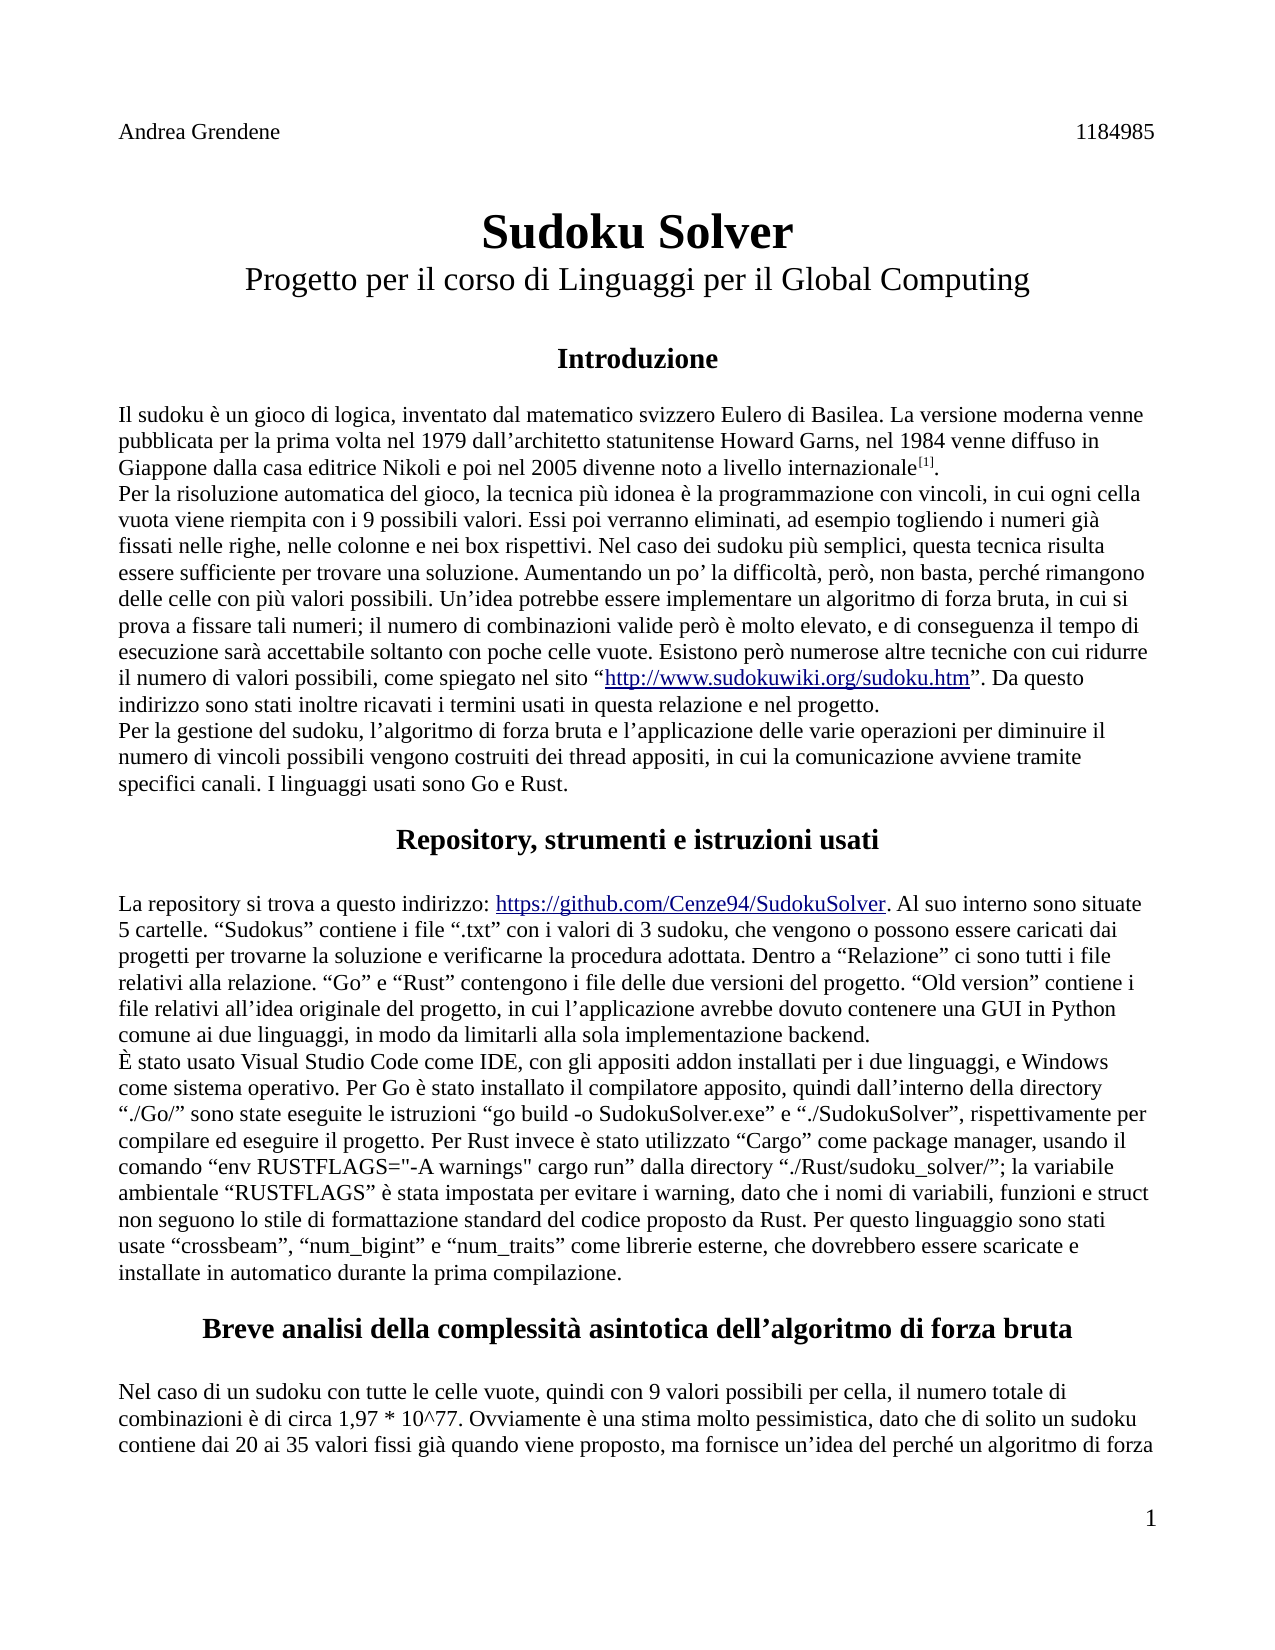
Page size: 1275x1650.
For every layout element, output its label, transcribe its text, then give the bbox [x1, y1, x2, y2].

text Sudoku Solver [118, 202, 1157, 259]
text La repository si trova a questo indirizzo: https://github.com/Cenze94/SudokuSolver. Al suo interno sono situate 5 cartelle. “Sudokus” contiene i file “.txt” con i valori di 3 sudoku, che vengono o possono essere caricati dai progetti per trovarne la soluzione e verificarne la procedura adottata. Dentro a “Relazione” ci sono tutti i file relativi alla relazione. “Go” e “Rust” contengono i file delle due versioni del progetto. “Old version” contiene i file relativi all’idea originale del progetto, in cui l’applicazione avrebbe dovuto contenere una GUI in Python comune ai due linguaggi, in modo da limitarli alla sola implementazione backend. È stato usato Visual Studio Code come IDE, con gli appositi addon installati per i due linguaggi, e Windows come sistema operativo. Per Go è stato installato il compilatore apposito, quindi dall’interno della directory “./Go/” sono state eseguite le istruzioni “go build -o SudokuSolver.exe” e “./SudokuSolver”, rispettivamente per compilare ed eseguire il progetto. Per Rust invece è stato utilizzato “Cargo” come package manager, usando il comando “env RUSTFLAGS="-A warnings" cargo run” dalla directory “./Rust/sudoku_solver/”; la variabile ambientale “RUSTFLAGS” è stata impostata per evitare i warning, dato che i nomi di variabili, funzioni e struct non seguono lo stile di formattazione standard del codice proposto da Rust. Per questo linguaggio sono stati usate “crossbeam”, “num_bigint” e “num_traits” come librerie esterne, che dovrebbero essere scaricate e installate in automatico durante la prima compilazione. [118, 889, 1157, 1285]
text Progetto per il corso di Linguaggi per il Global Computing [118, 259, 1157, 298]
text Repository, strumenti e istruzioni usati [118, 822, 1157, 856]
text Nel caso di un sudoku con tutte le celle vuote, quindi con 9 valori possibili per cella, il numero totale di combinazioni è di circa 1,97 * 10^77. Ovviamente è una stima molto pessimistica, dato che di solito un sudoku contiene dai 20 ai 35 valori fissi già quando viene proposto, ma fornisce un’idea del perché un algoritmo di forza [118, 1378, 1157, 1457]
text Andrea Grendene 1184985 [118, 118, 1157, 144]
text Il sudoku è un gioco di logica, inventato dal matematico svizzero Eulero di Basilea. La versione moderna venne pubblicata per la prima volta nel 1979 dall’architetto statunitense Howard Garns, nel 1984 venne diffuso in Giappone dalla casa editrice Nikoli e poi nel 2005 divenne noto a livello internazionale[1]. Per la risoluzione automatica del gioco, la tecnica più idonea è la programmazione con vincoli, in cui ogni cella vuota viene riempita con i 9 possibili valori. Essi poi verranno eliminati, ad esempio togliendo i numeri già fissati nelle righe, nelle colonne e nei box rispettivi. Nel caso dei sudoku più semplici, questa tecnica risulta essere sufficiente per trovare una soluzione. Aumentando un po’ la difficoltà, però, non basta, perché rimangono delle celle con più valori possibili. Un’idea potrebbe essere implementare un algoritmo di forza bruta, in cui si prova a fissare tali numeri; il numero di combinazioni valide però è molto elevato, e di conseguenza il tempo di esecuzione sarà accettabile soltanto con poche celle vuote. Esistono però numerose altre tecniche con cui ridurre il numero di valori possibili, come spiegato nel sito “http://www.sudokuwiki.org/sudoku.htm”. Da questo indirizzo sono stati inoltre ricavati i termini usati in questa relazione e nel progetto. Per la gestione del sudoku, l’algoritmo di forza bruta e l’applicazione delle varie operazioni per diminuire il numero di vincoli possibili vengono costruiti dei thread appositi, in cui la comunicazione avviene tramite specifici canali. I linguaggi usati sono Go e Rust. [118, 401, 1157, 796]
text Breve analisi della complessità asintotica dell’algoritmo di forza bruta [118, 1311, 1157, 1345]
text Introduzione [118, 341, 1157, 374]
